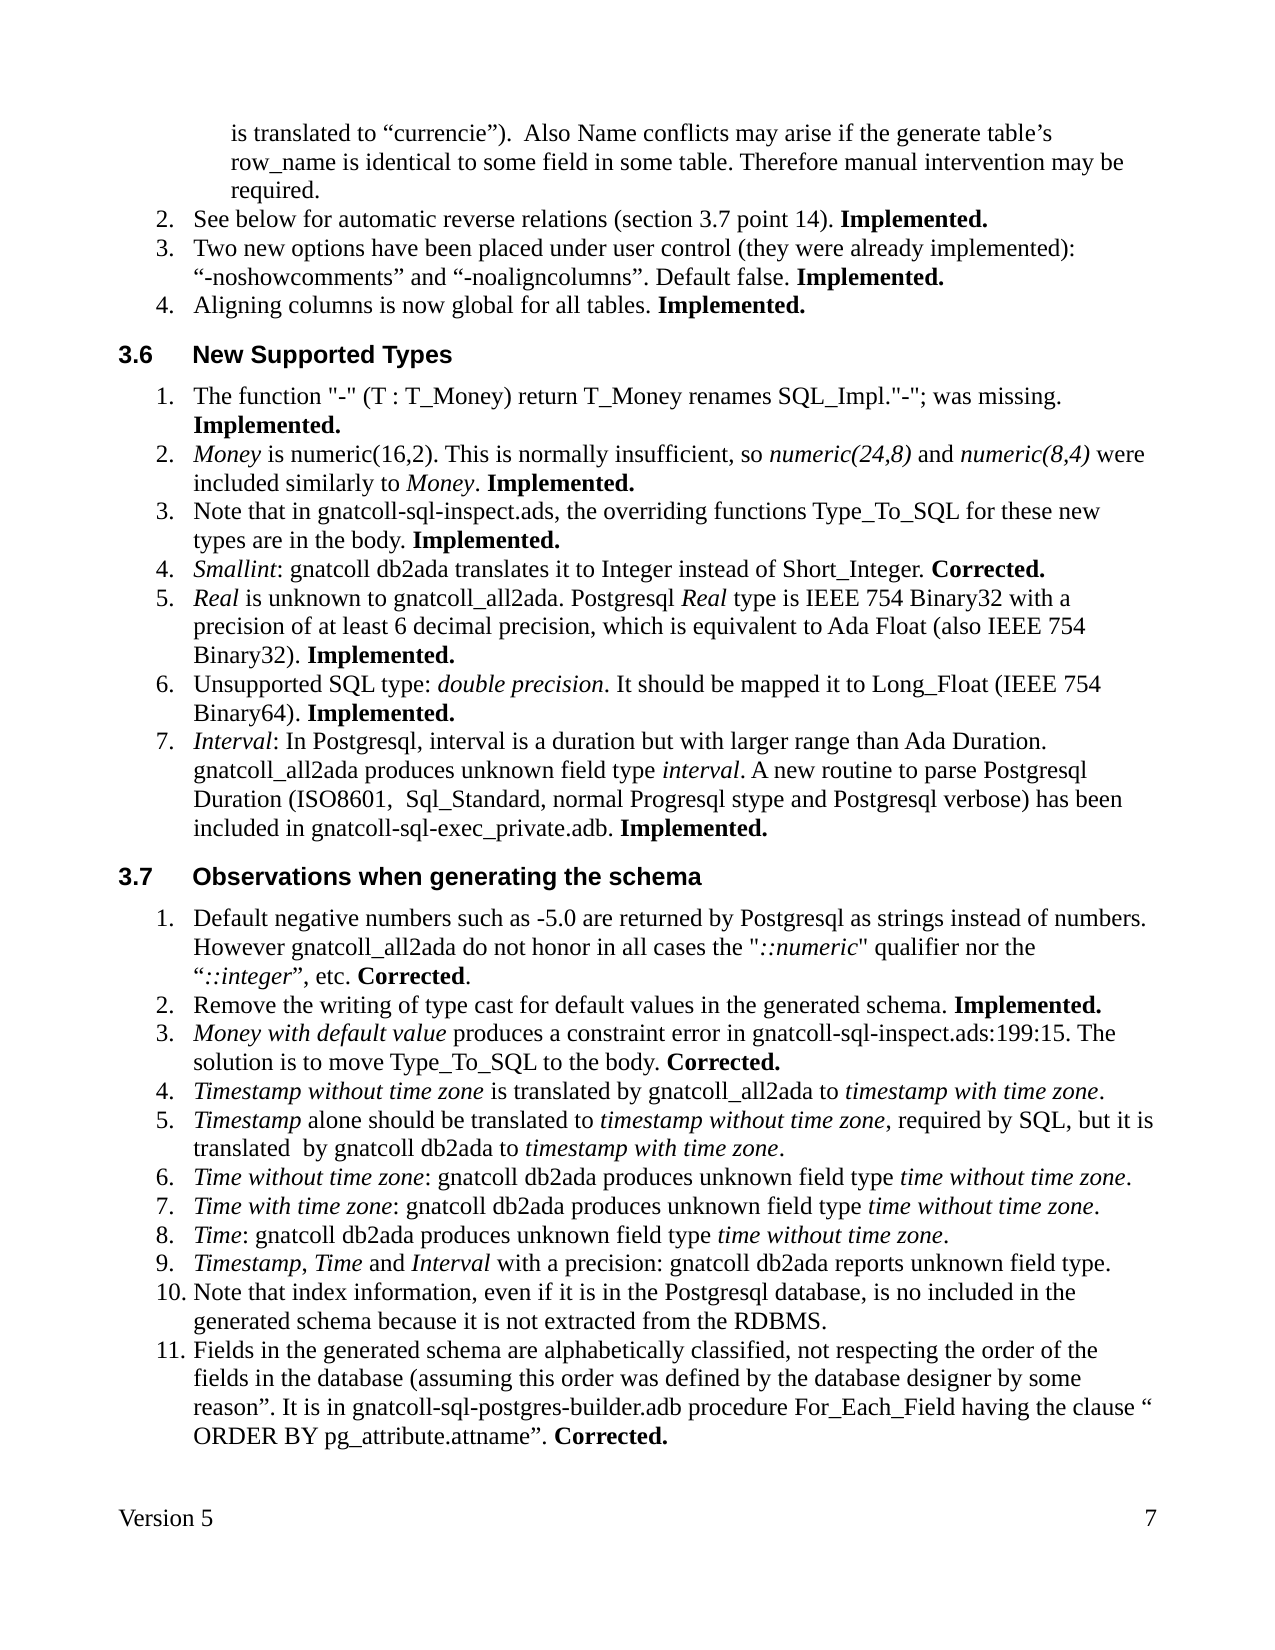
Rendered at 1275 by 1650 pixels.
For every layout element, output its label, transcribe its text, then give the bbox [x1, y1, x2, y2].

list Interval: In Postgresql, interval is a duration but with larger range than Ada Duration. gnatcoll_all2ada produces unknown field type interval. A new routine to parse Postgresql Duration (ISO8601, Sql_Standard, normal Progresql stype and Postgresql verbose) has been included in gnatcoll-sql-exec_private.adb. Implemented. [156, 726, 1157, 841]
list Timestamp alone should be translated to timestamp without time zone, required by SQL, but it is translated by gnatcoll db2ada to timestamp with time zone. [156, 1105, 1157, 1162]
list Remove the writing of type cast for default values in the generated schema. Implemented. [156, 990, 1157, 1018]
list Money with default value produces a constraint error in gnatcoll-sql-inspect.ads:199:15. The solution is to move Type_To_SQL to the body. Corrected. [156, 1018, 1157, 1076]
list See below for automatic reverse relations (section 3.7 point 14). Implemented. [156, 204, 1157, 233]
list Aligning columns is now global for all tables. Implemented. [156, 291, 1157, 319]
subtitle Observations when generating the schema [118, 862, 1157, 891]
list The function "-" (T : T_Money) return T_Money renames SQL_Impl."-"; was missing. Implemented. [156, 381, 1157, 439]
list Note that in gnatcoll-sql-inspect.ads, the overriding functions Type_To_SQL for these new types are in the body. Implemented. [156, 496, 1157, 554]
list Smallint: gnatcoll db2ada translates it to Integer instead of Short_Integer. Corrected. [156, 554, 1157, 583]
list Two new options have been placed under user control (they were already implemented): [156, 233, 1157, 262]
list Default negative numbers such as -5.0 are returned by Postgresql as strings instead of numbers. However gnatcoll_all2ada do not honor in all cases the "::numeric" qualifier nor the “::integer”, etc. Corrected. [156, 903, 1157, 990]
list Time without time zone: gnatcoll db2ada produces unknown field type time without time zone. [156, 1162, 1157, 1191]
list “-noshowcomments” and “-noaligncolumns”. Default false. Implemented. [156, 262, 1157, 291]
list Timestamp, Time and Interval with a precision: gnatcoll db2ada reports unknown field type. [156, 1248, 1157, 1277]
list Time with time zone: gnatcoll db2ada produces unknown field type time without time zone. [156, 1191, 1157, 1220]
list Time: gnatcoll db2ada produces unknown field type time without time zone. [156, 1220, 1157, 1248]
list Unsupported SQL type: double precision. It should be mapped it to Long_Float (IEEE 754 Binary64). Implemented. [156, 669, 1157, 726]
subtitle New Supported Types [118, 340, 1157, 369]
list Fields in the generated schema are alphabetically classified, not respecting the order of the fields in the database (assuming this order was defined by the database designer by some reason”. It is in gnatcoll-sql-postgres-builder.adb procedure For_Each_Field having the clause “ ORDER BY pg_attribute.attname”. Corrected. [156, 1335, 1157, 1450]
list Timestamp without time zone is translated by gnatcoll_all2ada to timestamp with time zone. [156, 1076, 1157, 1105]
list Real is unknown to gnatcoll_all2ada. Postgresql Real type is IEEE 754 Binary32 with a precision of at least 6 decimal precision, which is equivalent to Ada Float (also IEEE 754 Binary32). Implemented. [156, 583, 1157, 669]
list is translated to “currencie”). Also Name conflicts may arise if the generate table’s row_name is identical to some field in some table. Therefore manual intervention may be required. [193, 118, 1157, 204]
list Money is numeric(16,2). This is normally insufficient, so numeric(24,8) and numeric(8,4) were included similarly to Money. Implemented. [156, 439, 1157, 496]
list Note that index information, even if it is in the Postgresql database, is no included in the generated schema because it is not extracted from the RDBMS. [156, 1277, 1157, 1335]
